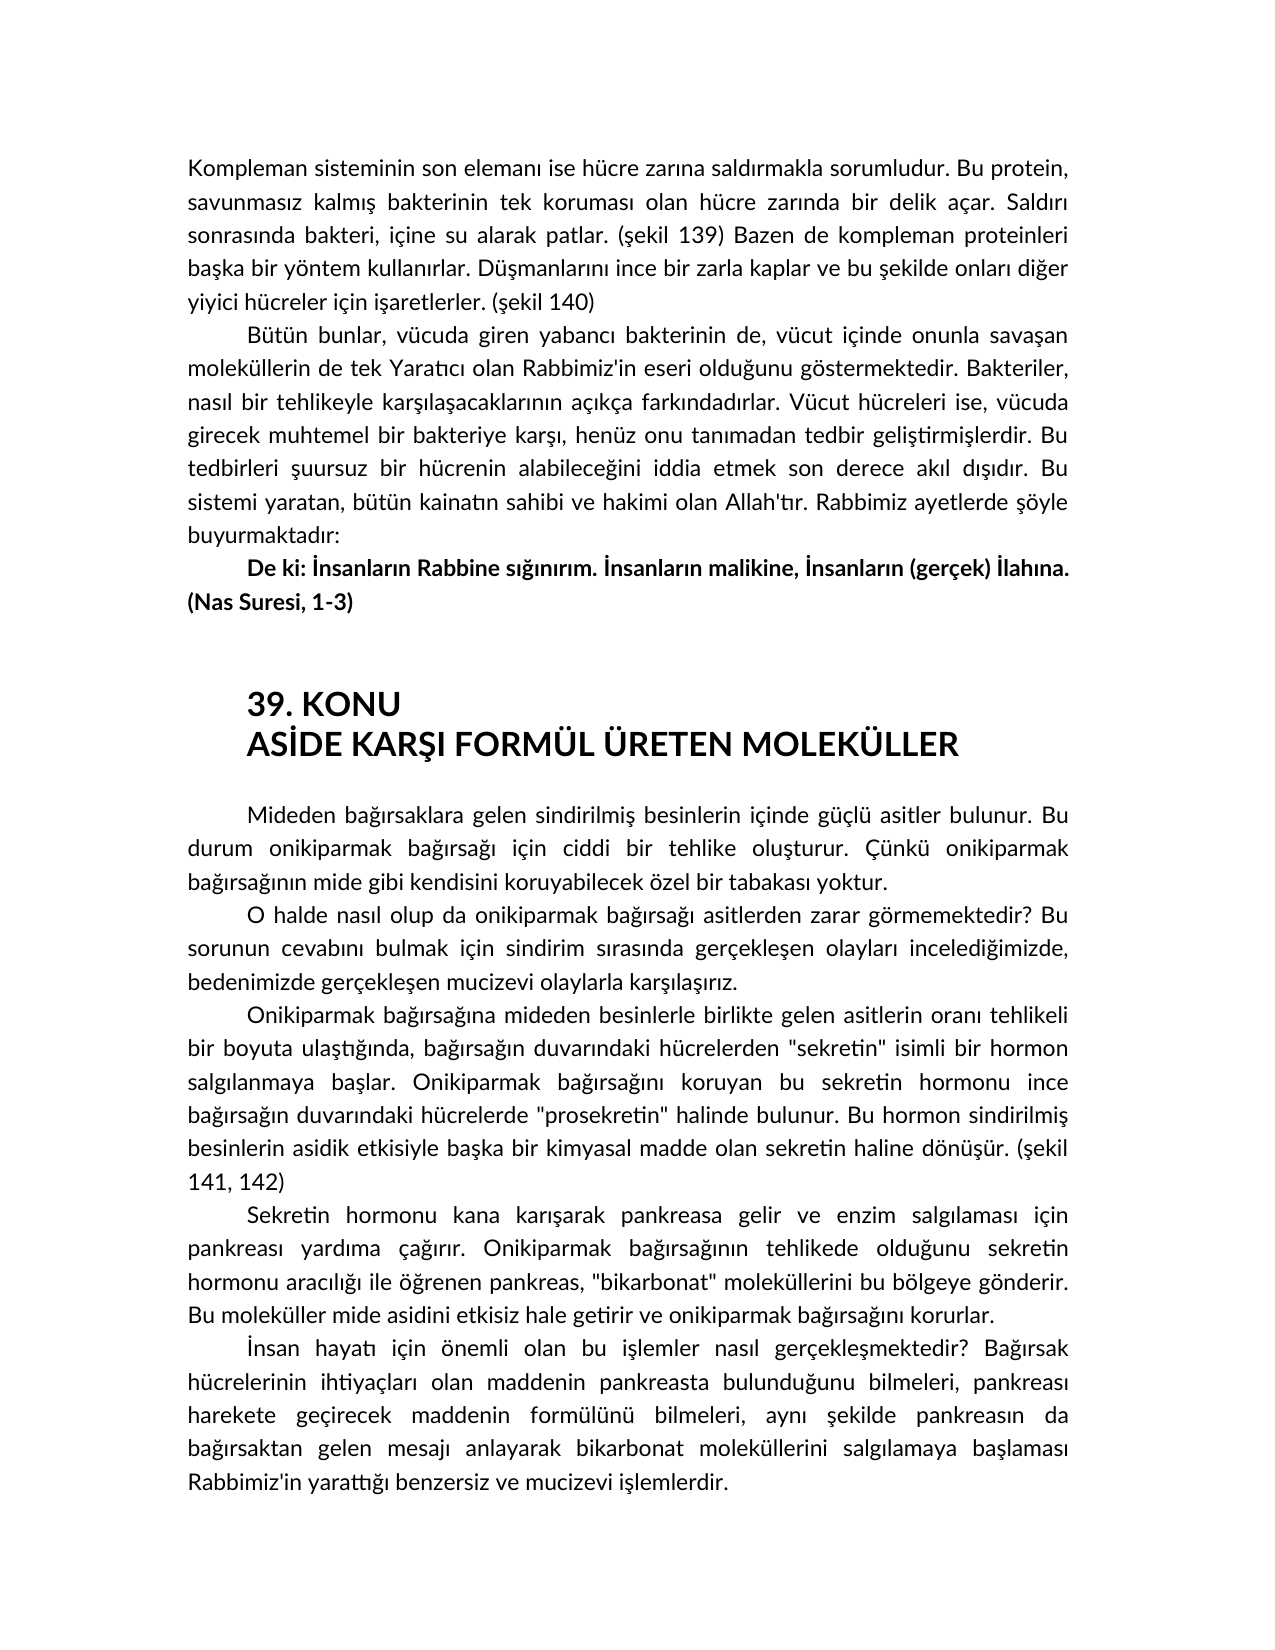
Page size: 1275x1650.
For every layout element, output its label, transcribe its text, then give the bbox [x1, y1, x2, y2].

text De ki: İnsanların Rabbine sığınırım. İnsanların malikine, İnsanların (gerçek) İlahına. (Nas Suresi, 1-3) [187, 550, 1070, 617]
text Kompleman sisteminin son elemanı ise hücre zarına saldırmakla sorumludur. Bu protein, savunmasız kalmış bakterinin tek koruması olan hücre zarında bir delik açar. Saldırı sonrasında bakteri, içine su alarak patlar. (şekil 139) Bazen de kompleman proteinleri başka bir yöntem kullanırlar. Düşmanlarını ince bir zarla kaplar ve bu şekilde onları diğer yiyici hücreler için işaretlerler. (şekil 140) [187, 150, 1070, 317]
text 39. KONU [187, 683, 1070, 723]
text Mideden bağırsaklara gelen sindirilmiş besinlerin içinde güçlü asitler bulunur. Bu durum onikiparmak bağırsağı için ciddi bir tehlike oluşturur. Çünkü onikiparmak bağırsağının mide gibi kendisini koruyabilecek özel bir tabakası yoktur. [187, 797, 1070, 897]
text Sekretin hormonu kana karışarak pankreasa gelir ve enzim salgılaması için pankreası yardıma çağırır. Onikiparmak bağırsağının tehlikede olduğunu sekretin hormonu aracılığı ile öğrenen pankreas, "bikarbonat" moleküllerini bu bölgeye gönderir. Bu moleküller mide asidini etkisiz hale getirir ve onikiparmak bağırsağını korurlar. [187, 1197, 1070, 1330]
text ASİDE KARŞI FORMÜL ÜRETEN MOLEKÜLLER [187, 723, 1070, 763]
text Bütün bunlar, vücuda giren yabancı bakterinin de, vücut içinde onunla savaşan moleküllerin de tek Yaratıcı olan Rabbimiz'in eseri olduğunu göstermektedir. Bakteriler, nasıl bir tehlikeyle karşılaşacaklarının açıkça farkındadırlar. Vücut hücreleri ise, vücuda girecek muhtemel bir bakteriye karşı, henüz onu tanımadan tedbir geliştirmişlerdir. Bu tedbirleri şuursuz bir hücrenin alabileceğini iddia etmek son derece akıl dışıdır. Bu sistemi yaratan, bütün kainatın sahibi ve hakimi olan Allah'tır. Rabbimiz ayetlerde şöyle buyurmaktadır: [187, 317, 1070, 550]
text O halde nasıl olup da onikiparmak bağırsağı asitlerden zarar görmemektedir? Bu sorunun cevabını bulmak için sindirim sırasında gerçekleşen olayları incelediğimizde, bedenimizde gerçekleşen mucizevi olaylarla karşılaşırız. [187, 897, 1070, 997]
text İnsan hayatı için önemli olan bu işlemler nasıl gerçekleşmektedir? Bağırsak hücrelerinin ihtiyaçları olan maddenin pankreasta bulunduğunu bilmeleri, pankreası harekete geçirecek maddenin formülünü bilmeleri, aynı şekilde pankreasın da bağırsaktan gelen mesajı anlayarak bikarbonat moleküllerini salgılamaya başlaması Rabbimiz'in yarattığı benzersiz ve mucizevi işlemlerdir. [187, 1330, 1070, 1497]
text Onikiparmak bağırsağına mideden besinlerle birlikte gelen asitlerin oranı tehlikeli bir boyuta ulaştığında, bağırsağın duvarındaki hücrelerden "sekretin" isimli bir hormon salgılanmaya başlar. Onikiparmak bağırsağını koruyan bu sekretin hormonu ince bağırsağın duvarındaki hücrelerde "prosekretin" halinde bulunur. Bu hormon sindirilmiş besinlerin asidik etkisiyle başka bir kimyasal madde olan sekretin haline dönüşür. (şekil 141, 142) [187, 997, 1070, 1197]
